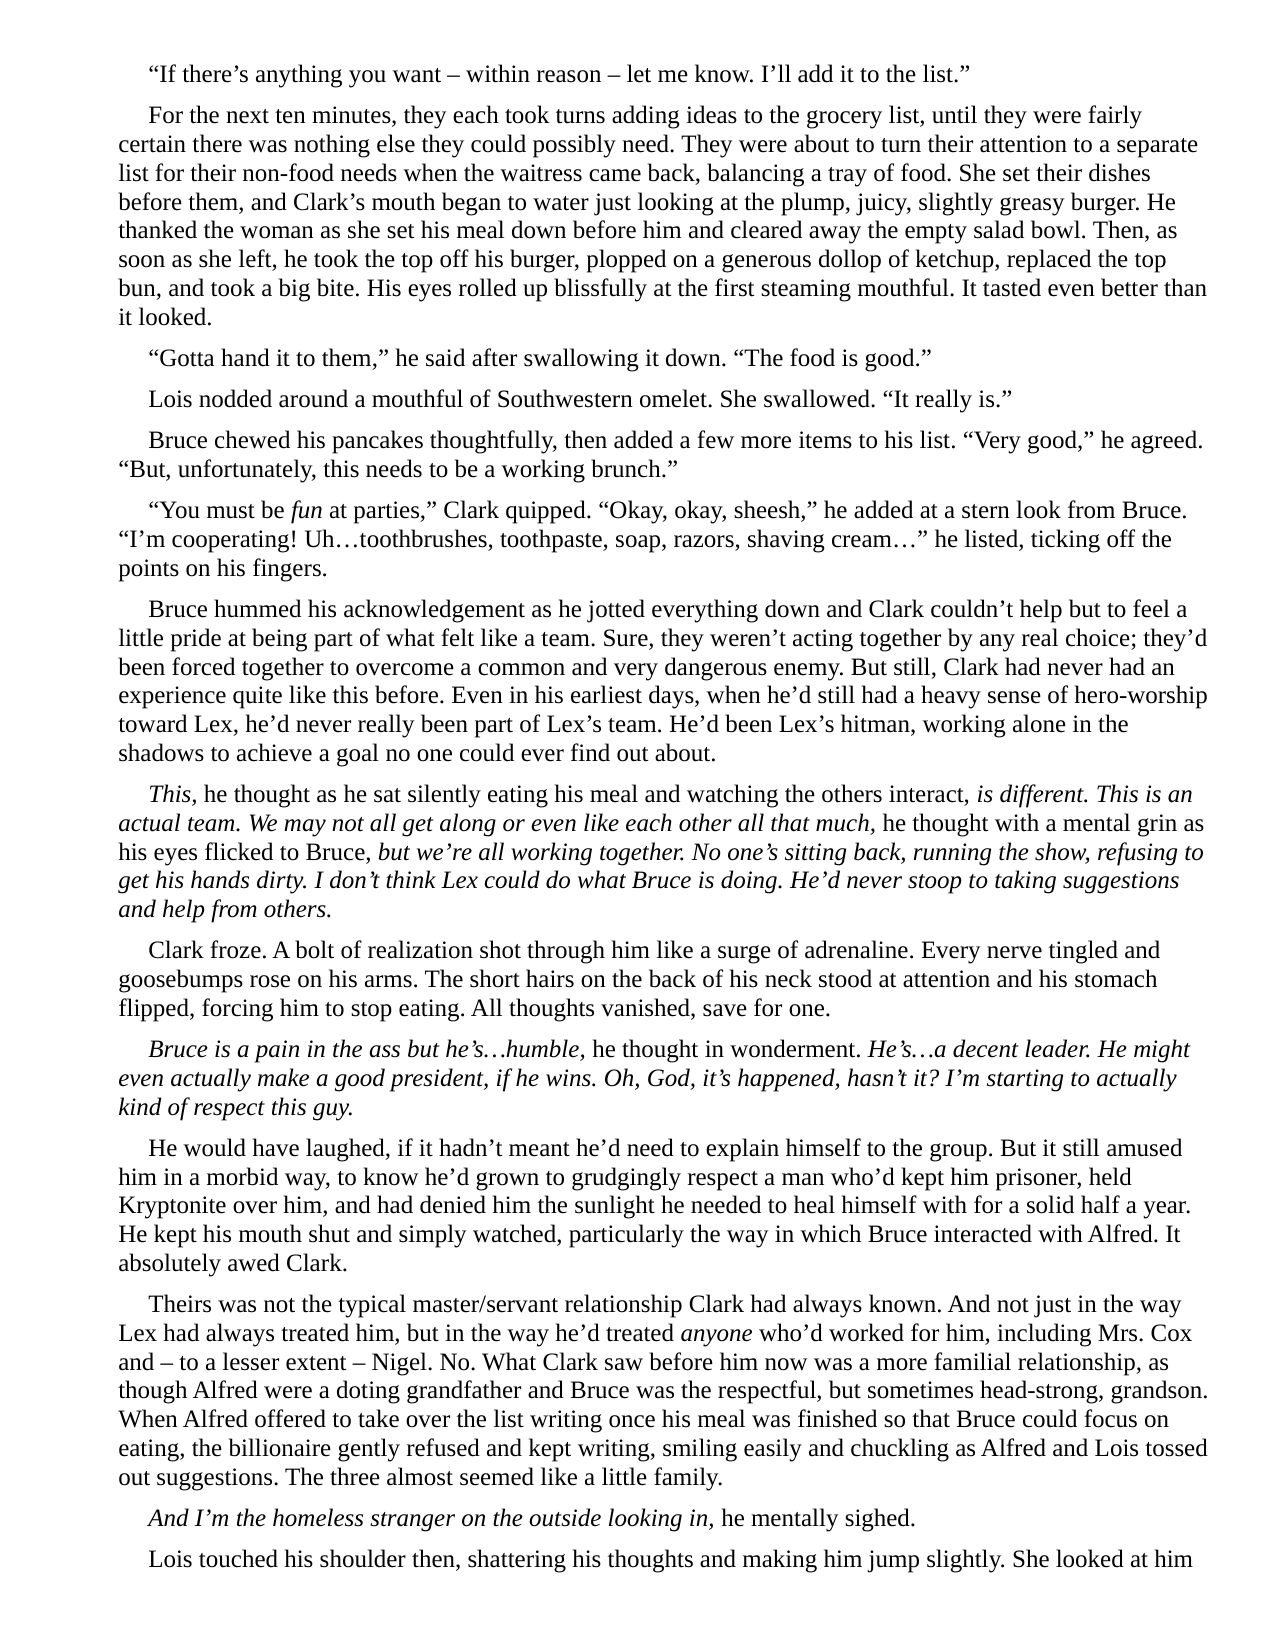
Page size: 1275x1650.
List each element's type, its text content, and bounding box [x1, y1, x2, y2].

text “Gotta hand it to them,” he said after swallowing it down. “The food is good.” [118, 343, 1216, 372]
text For the next ten minutes, they each took turns adding ideas to the grocery list, until they were fairly certain there was nothing else they could possibly need. They were about to turn their attention to a separate list for their non-food needs when the waitress came back, balancing a tray of food. She set their dishes before them, and Clark’s mouth began to water just looking at the plump, juicy, slightly greasy burger. He thanked the woman as she set his meal down before him and cleared away the empty salad bowl. Then, as soon as she left, he took the top off his burger, plopped on a generous dollop of ketchup, replaced the top bun, and took a big bite. His eyes rolled up blissfully at the first steaming mouthful. It tasted even better than it looked. [118, 100, 1216, 330]
text Bruce hummed his acknowledgement as he jotted everything down and Clark couldn’t help but to feel a little pride at being part of what felt like a team. Sure, they weren’t acting together by any real choice; they’d been forced together to overcome a common and very dangerous enemy. But still, Clark had never had an experience quite like this before. Even in his earliest days, when he’d still had a heavy sense of hero-worship toward Lex, he’d never really been part of Lex’s team. He’d been Lex’s hitman, working alone in the shadows to achieve a goal no one could ever find out about. [118, 594, 1216, 767]
text Clark froze. A bolt of realization shot through him like a surge of adrenaline. Every nerve tingled and goosebumps rose on his arms. The short hairs on the back of his neck stood at attention and his stomach flipped, forcing him to stop eating. All thoughts vanished, save for one. [118, 935, 1216, 1022]
text Lois nodded around a mouthful of Southwestern omelet. She swallowed. “It really is.” [118, 384, 1216, 413]
text This, he thought as he sat silently eating his meal and watching the others interact, is different. This is an actual team. We may not all get along or even like each other all that much, he thought with a mental grin as his eyes flicked to Bruce, but we’re all working together. No one’s sitting back, running the show, refusing to get his hands dirty. I don’t think Lex could do what Bruce is doing. He’d never stoop to taking suggestions and help from others. [118, 779, 1216, 923]
text And I’m the homeless stranger on the outside looking in, he mentally sighed. [118, 1503, 1216, 1532]
text He would have laughed, if it hadn’t meant he’d need to explain himself to the group. But it still amused him in a morbid way, to know he’d grown to grudgingly respect a man who’d kept him prisoner, held Kryptonite over him, and had denied him the sunlight he needed to heal himself with for a solid half a year. He kept his mouth shut and simply watched, particularly the way in which Bruce interacted with Alfred. It absolutely awed Clark. [118, 1133, 1216, 1277]
text Bruce is a pain in the ass but he’s…humble, he thought in wonderment. He’s…a decent leader. He might even actually make a good president, if he wins. Oh, God, it’s happened, hasn’t it? I’m starting to actually kind of respect this guy. [118, 1034, 1216, 1120]
text Bruce chewed his pancakes thoughtfully, then added a few more items to his list. “Very good,” he agreed. “But, unfortunately, this needs to be a working brunch.” [118, 425, 1216, 483]
text Theirs was not the typical master/servant relationship Clark had always known. And not just in the way Lex had always treated him, but in the way he’d treated anyone who’d worked for him, including Mrs. Cox and – to a lesser extent – Nigel. No. What Clark saw before him now was a more familial relationship, as though Alfred were a doting grandfather and Bruce was the respectful, but sometimes head-strong, grandson. When Alfred offered to take over the list writing once his meal was finished so that Bruce could focus on eating, the billionaire gently refused and kept writing, smiling easily and chuckling as Alfred and Lois tossed out suggestions. The three almost seemed like a little family. [118, 1289, 1216, 1490]
text “You must be fun at parties,” Clark quipped. “Okay, okay, sheesh,” he added at a stern look from Bruce. “I’m cooperating! Uh…toothbrushes, toothpaste, soap, razors, shaving cream…” he listed, ticking off the points on his fingers. [118, 495, 1216, 582]
text Lois touched his shoulder then, shattering his thoughts and making him jump slightly. She looked at him [118, 1544, 1216, 1573]
text “If there’s anything you want – within reason – let me know. I’ll add it to the list.” [118, 59, 1216, 88]
